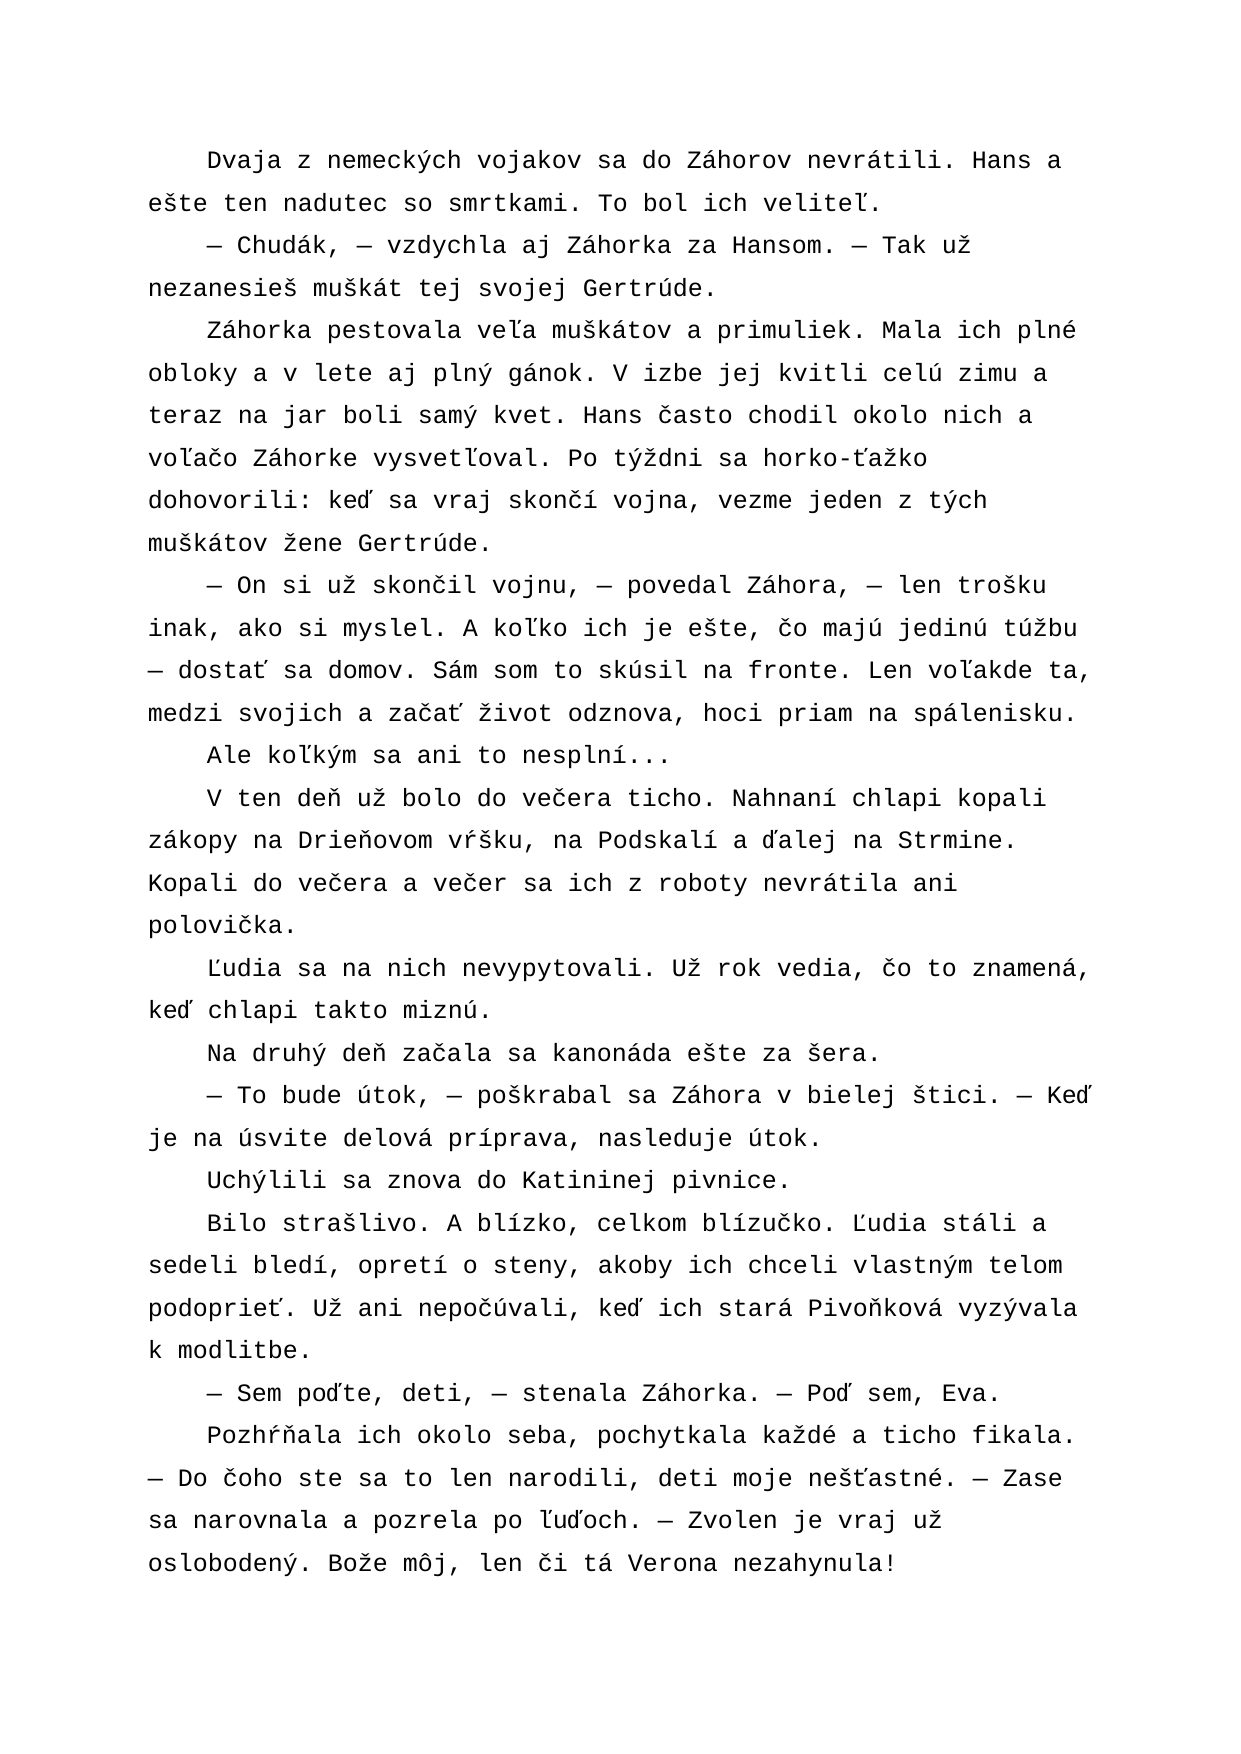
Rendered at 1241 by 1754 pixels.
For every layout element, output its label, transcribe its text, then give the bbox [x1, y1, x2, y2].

text Ale koľkým sa ani to nesplní... [148, 743, 1093, 771]
text — Chudák, — vzdychla aj Záhorka za Hansom. — Tak už nezanesieš muškát tej svojej Gertrúde. [148, 233, 1093, 303]
text — On si už skončil vojnu, — povedal Záhora, — len trošku inak, ako si myslel. A koľko ich je ešte, čo majú jedinú túžbu — dostať sa domov. Sám som to skúsil na fronte. Len voľakde ta, medzi svojich a začať život odznova, hoci priam na spálenisku. [148, 573, 1093, 728]
text — Sem poďte, deti, — stenala Záhorka. — Poď sem, Eva. [148, 1380, 1093, 1408]
text Uchýlili sa znova do Katininej pivnice. [148, 1168, 1093, 1196]
text — To bude útok, — poškrabal sa Záhora v bielej štici. — Keď je na úsvite delová príprava, nasleduje útok. [148, 1083, 1093, 1153]
text V ten deň už bolo do večera ticho. Nahnaní chlapi kopali zákopy na Drieňovom vŕšku, na Podskalí a ďalej na Strmine. Kopali do večera a večer sa ich z roboty nevrátila ani polovička. [148, 785, 1093, 941]
text Na druhý deň začala sa kanonáda ešte za šera. [148, 1040, 1093, 1068]
text Záhorka pestovala veľa muškátov a primuliek. Mala ich plné obloky a v lete aj plný gánok. V izbe jej kvitli celú zimu a teraz na jar boli samý kvet. Hans často chodil okolo nich a voľačo Záhorke vysvetľoval. Po týždni sa horko-ťažko dohovorili: keď sa vraj skončí vojna, vezme jeden z tých muškátov žene Gertrúde. [148, 318, 1093, 558]
text Pozhŕňala ich okolo seba, pochytkala každé a ticho fikala. — Do čoho ste sa to len narodili, deti moje nešťastné. — Zase sa narovnala a pozrela po ľuďoch. — Zvolen je vraj už oslobodený. Bože môj, len či tá Verona nezahynula! [148, 1423, 1093, 1578]
text Bilo strašlivo. A blízko, celkom blízučko. Ľudia stáli a sedeli bledí, opretí o steny, akoby ich chceli vlastným telom podoprieť. Už ani nepočúvali, keď ich stará Pivoňková vyzývala k modlitbe. [148, 1210, 1093, 1366]
text Ľudia sa na nich nevypytovali. Už rok vedia, čo to znamená, keď chlapi takto miznú. [148, 955, 1093, 1026]
text Dvaja z nemeckých vojakov sa do Záhorov nevrátili. Hans a ešte ten nadutec so smrtkami. To bol ich veliteľ. [148, 148, 1093, 218]
